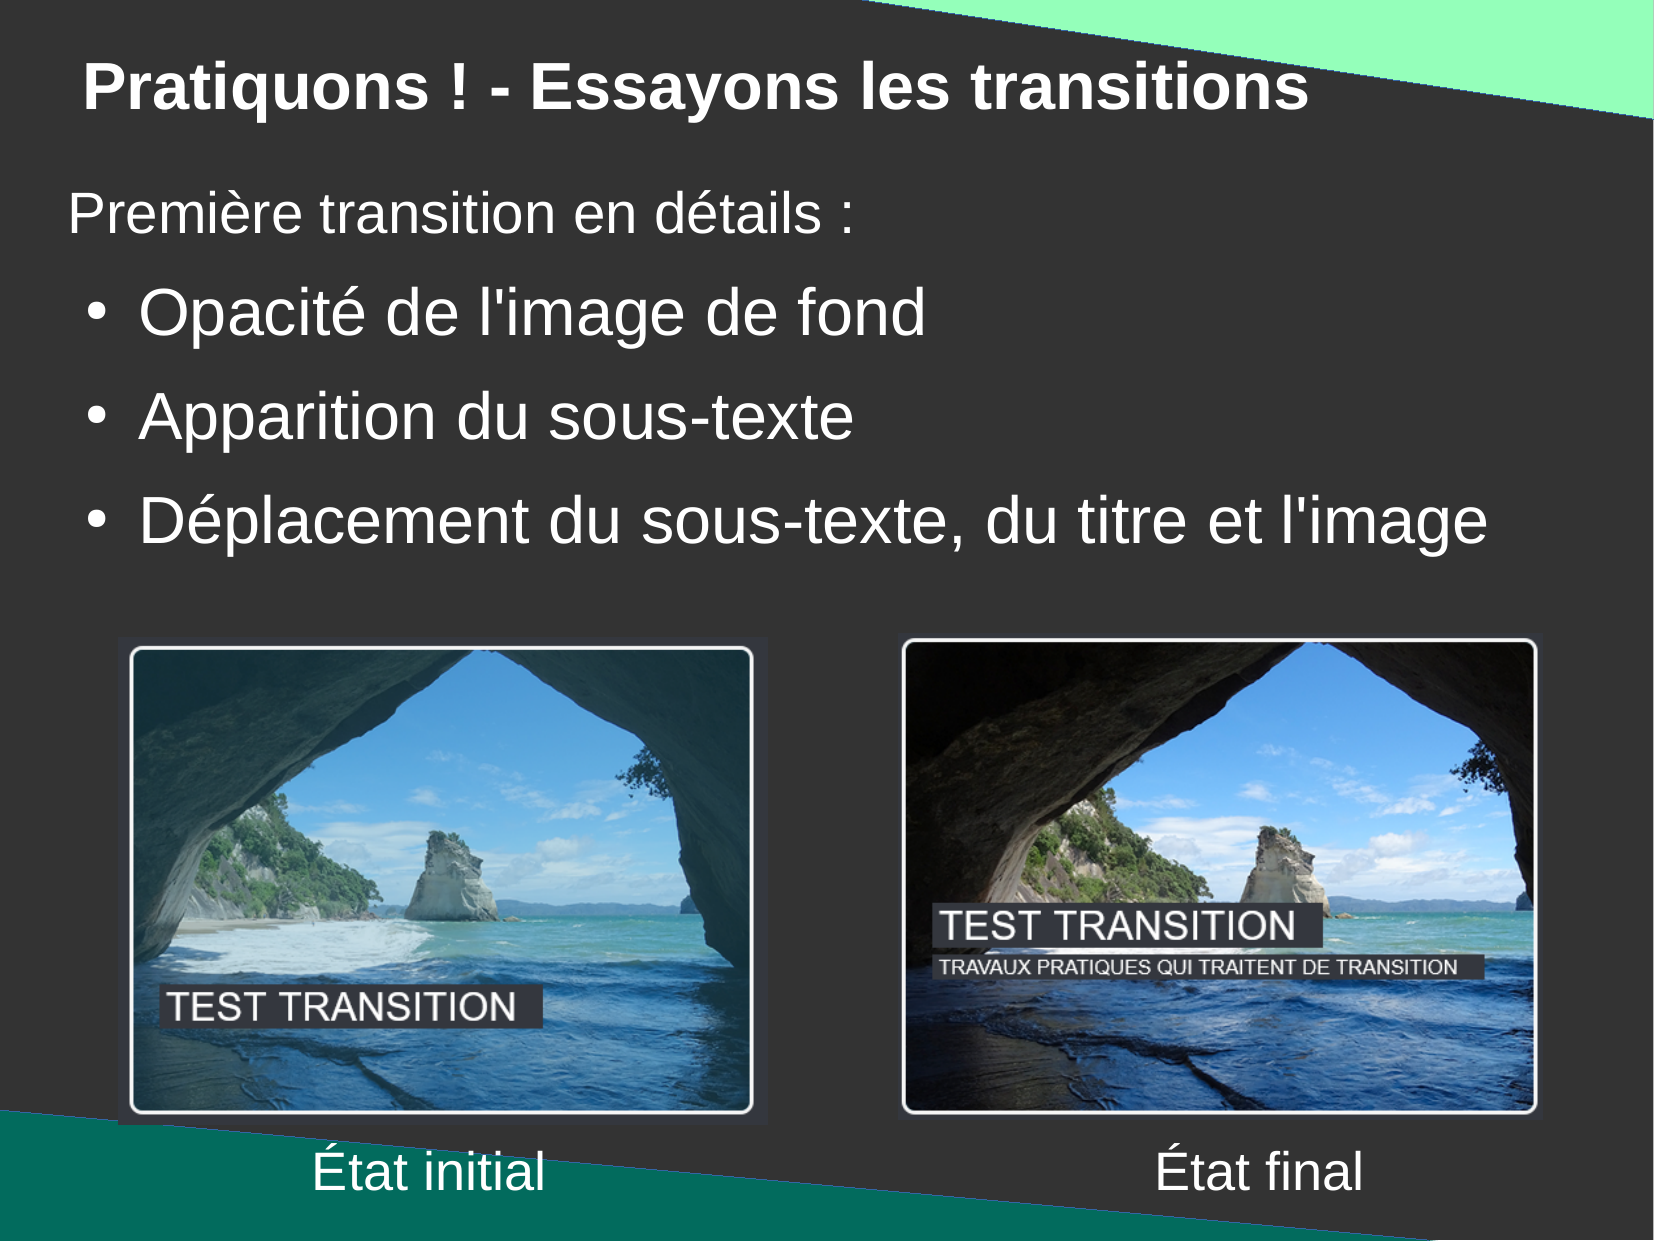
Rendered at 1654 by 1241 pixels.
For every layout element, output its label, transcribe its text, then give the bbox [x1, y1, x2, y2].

picture [898, 633, 1543, 1120]
text_box [862, 0, 1654, 120]
title Pratiquons ! - Essayons les transitions [82, 49, 1630, 199]
title État initial [291, 1141, 567, 1217]
list Première transition en détails : Opacité de l'image de fond Apparition du sous-texte Déplacement du sous-texte, du titre et l'image [67, 180, 1607, 567]
title État final [1122, 1141, 1398, 1217]
picture [118, 637, 768, 1126]
